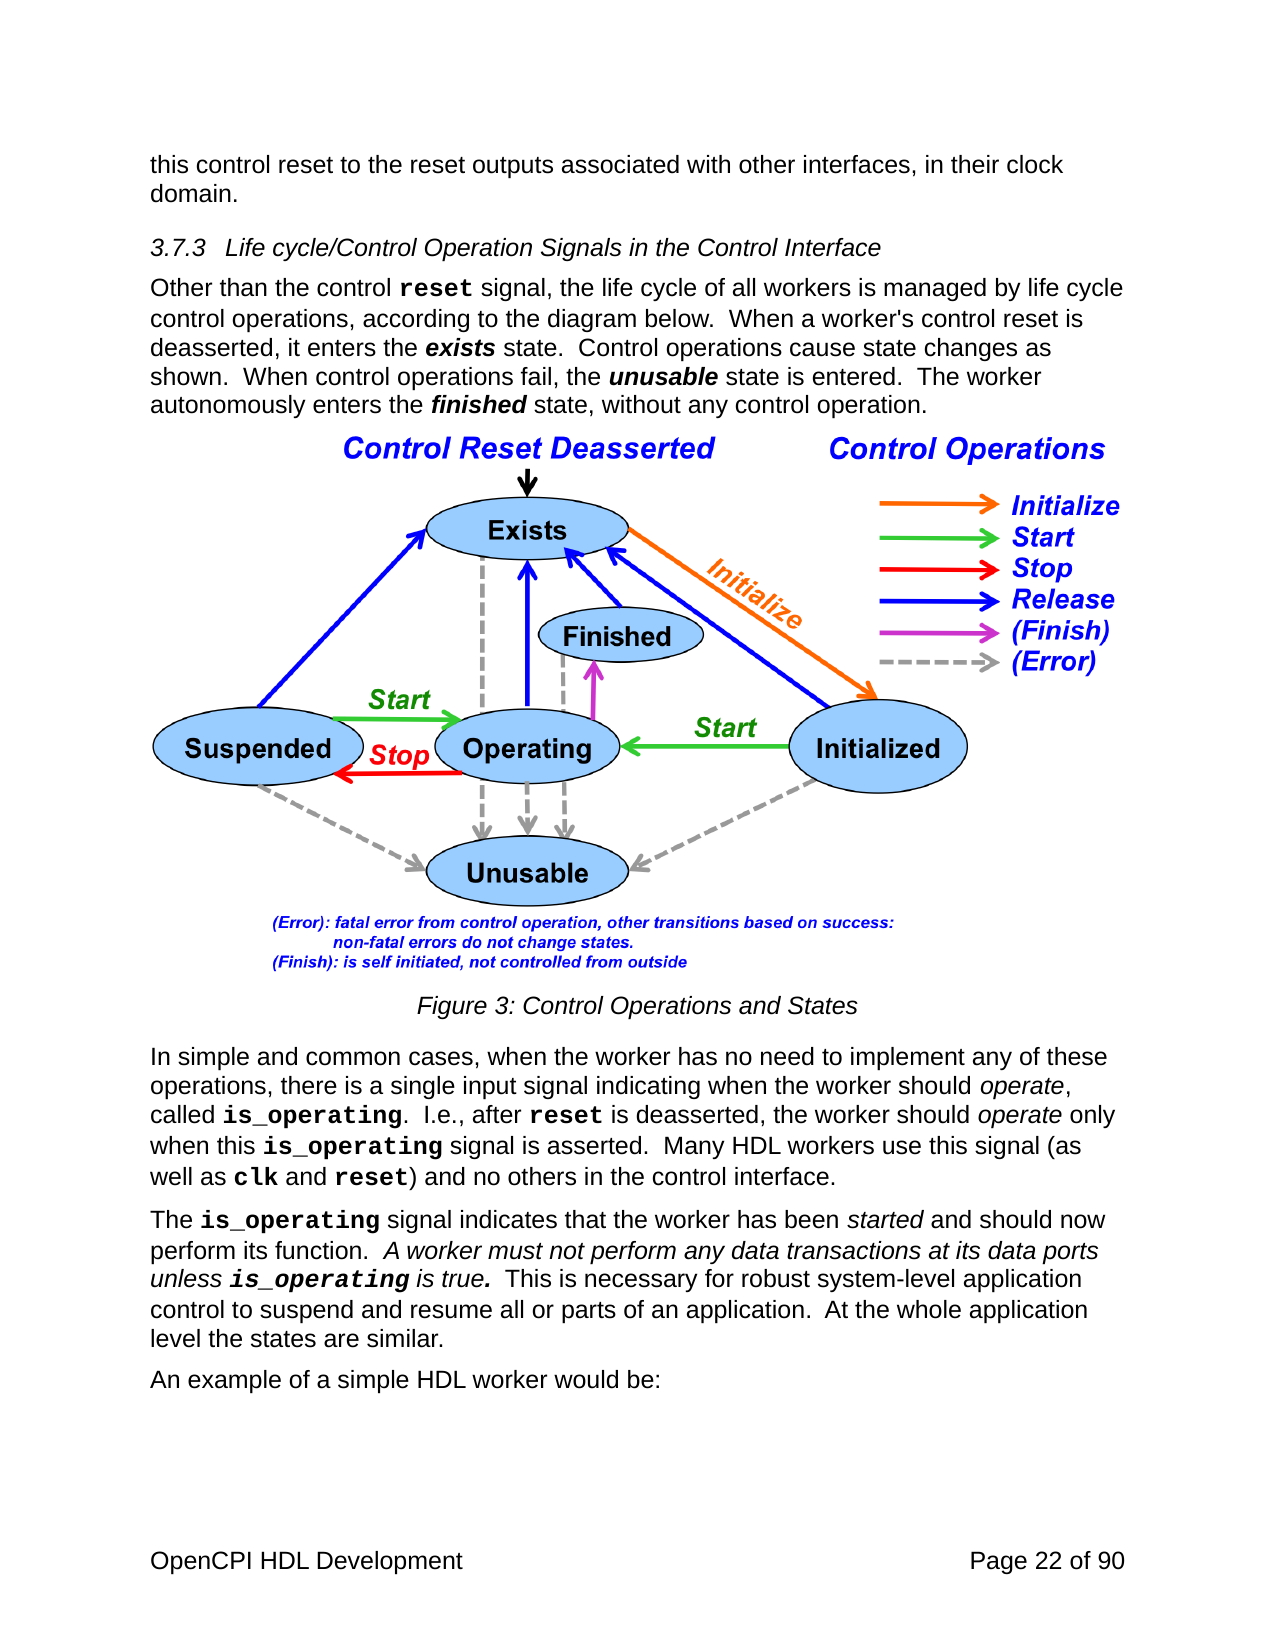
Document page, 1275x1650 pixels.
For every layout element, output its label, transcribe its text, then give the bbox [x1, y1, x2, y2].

text this control reset to the reset outputs associated with other interfaces, in their clock domain. [150, 150, 1125, 207]
text In simple and common cases, when the worker has no need to implement any of these operations, there is a single input signal indicating when the worker should operate, called is_operating. I.e., after reset is deasserted, the worker should operate only when this is_operating signal is asserted. Many HDL workers use this signal (as well as clk and reset) and no others in the control interface. [150, 1042, 1125, 1193]
text Figure 3: Control Operations and States [150, 991, 1125, 1020]
text Other than the control reset signal, the life cycle of all workers is managed by life cycle control operations, according to the diagram below. When a worker's control reset is deasserted, it enters the exists state. Control operations cause state changes as shown. When control operations fail, the unusable state is entered. The worker autonomously enters the finished state, without any control operation. [150, 273, 1125, 419]
subtitle Life cycle/Control Operation Signals in the Control Interface [150, 232, 1125, 261]
text The is_operating signal indicates that the worker has been started and should now perform its function. A worker must not perform any data transactions at its data ports unless is_operating is true. This is necessary for robust system-level application control to suspend and resume all or parts of an application. At the whole application level the states are similar. [150, 1205, 1125, 1353]
text An example of a simple HDL worker would be: [150, 1365, 1125, 1393]
picture [150, 428, 1125, 977]
